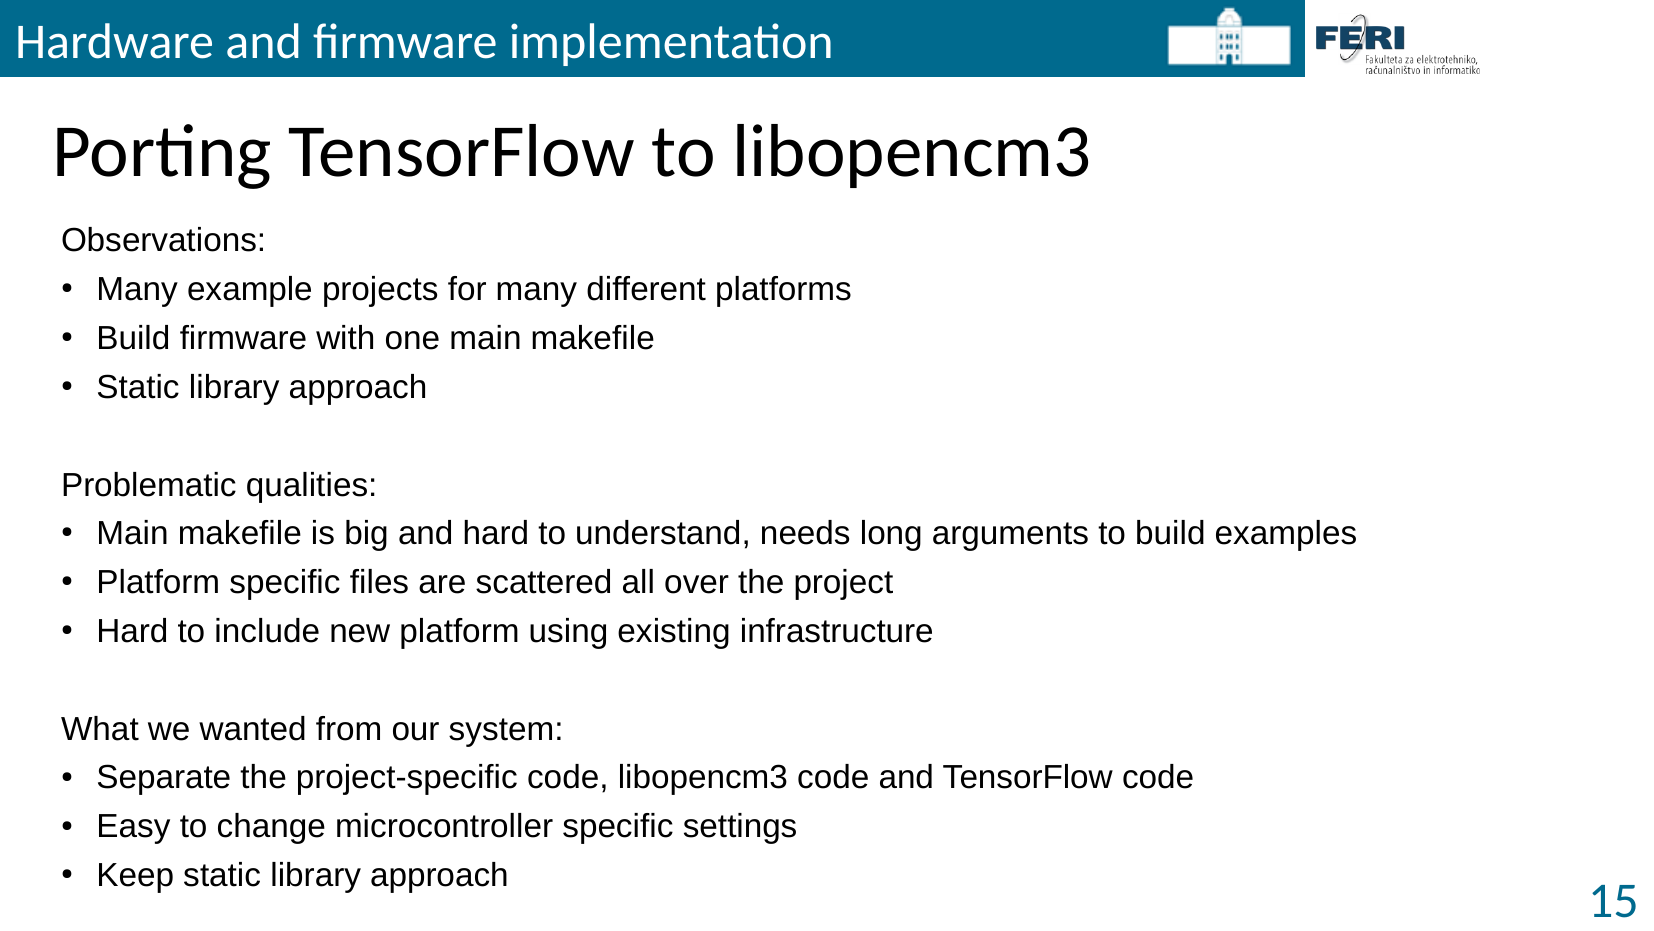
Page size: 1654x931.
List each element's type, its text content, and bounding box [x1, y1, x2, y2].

picture [1316, 13, 1480, 74]
title Porting TensorFlow to libopencm3 [37, 60, 1241, 233]
slide_number [1506, 865, 1654, 931]
footer Hardware and firmware implementation [0, 0, 1117, 77]
picture [1168, 7, 1290, 65]
text_box Observations: Many example projects for many different platforms Build firmware with one main makefile Static library approach Problematic qualities: Main makefile is big and hard to understand, needs long arguments to build examples Platform specific files are scattered all over the project Hard to include new platform using existing infrastructure What we wanted from our system: Separate the project-specific code, libopencm3 code and TensorFlow code Easy to change microcontroller specific settings Keep static library approach [46, 214, 1481, 931]
